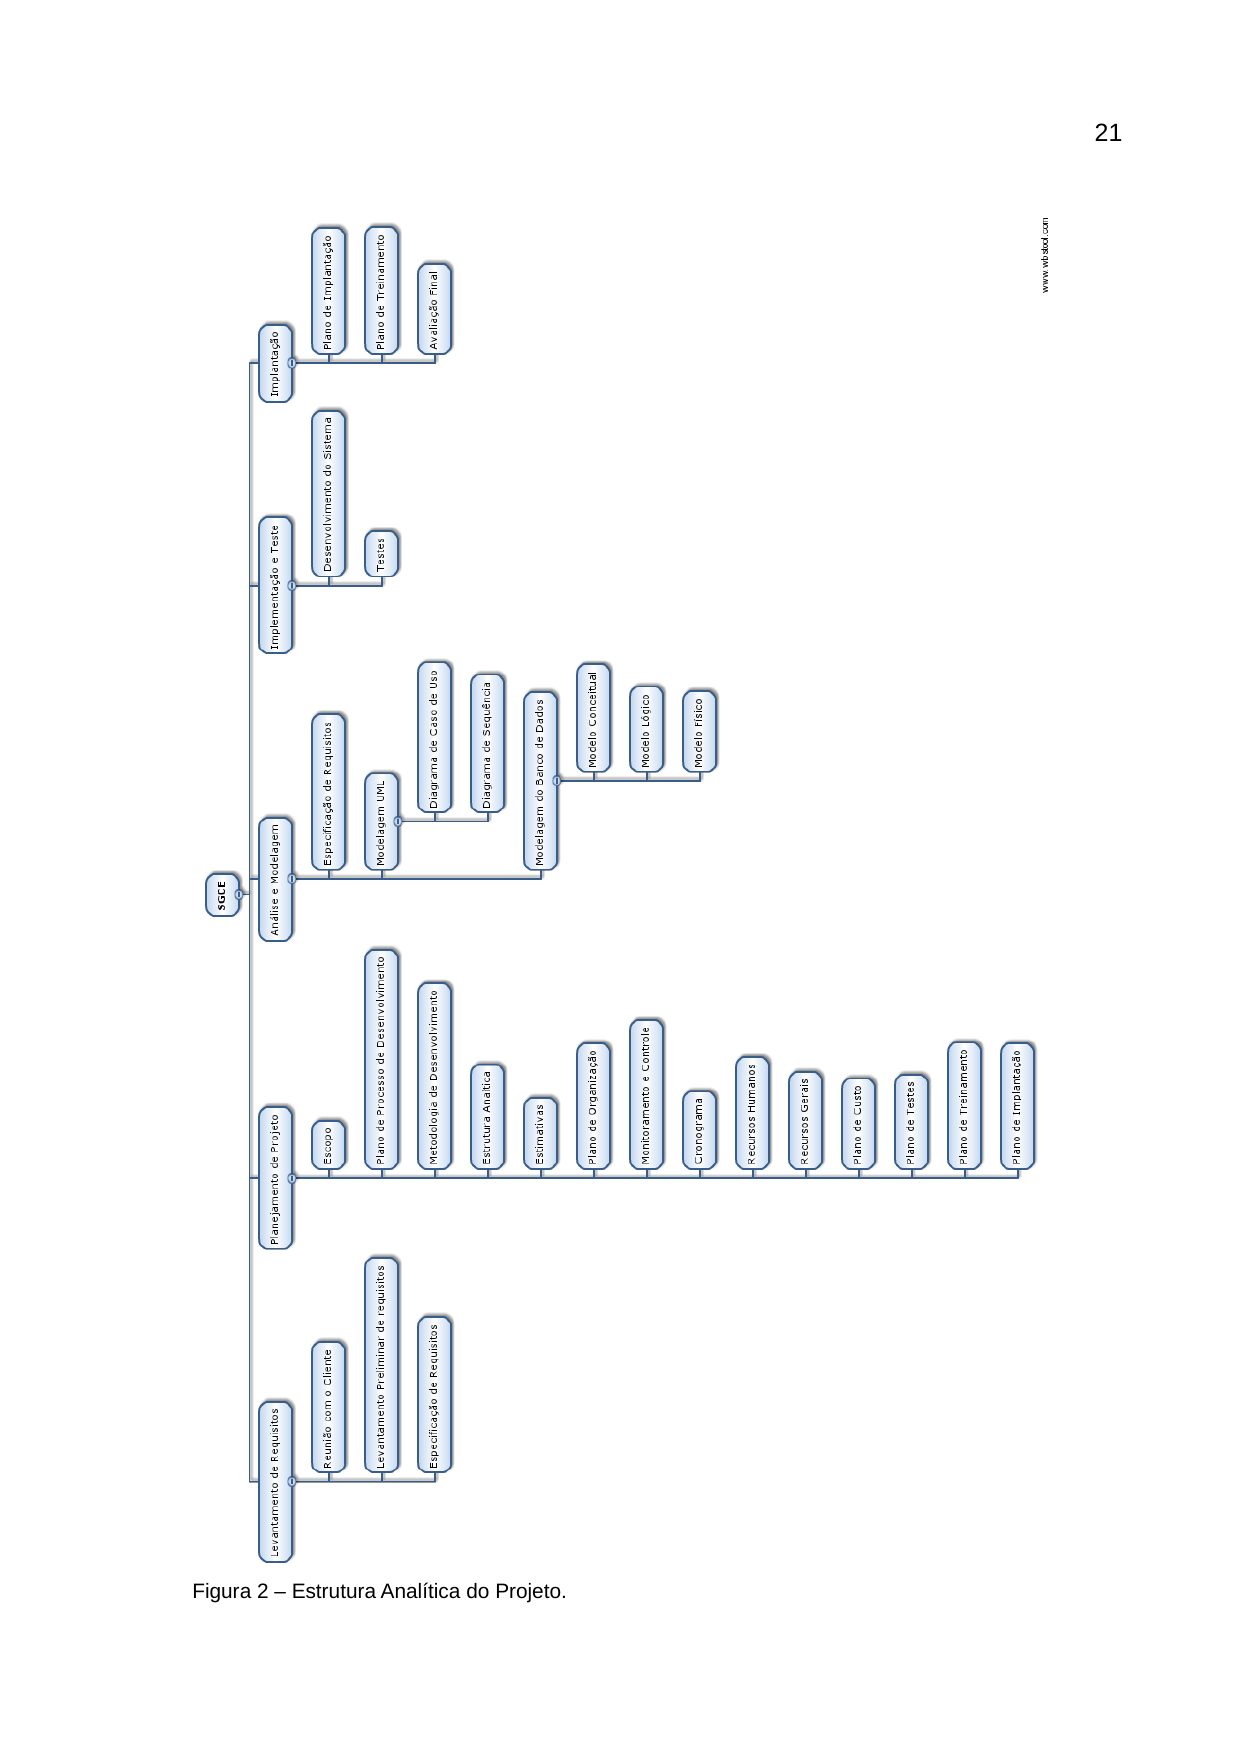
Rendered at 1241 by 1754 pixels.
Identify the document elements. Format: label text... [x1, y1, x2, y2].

picture [197, 209, 1050, 1580]
text Figura 2 – Estrutura Analítica do Projeto. [118, 1580, 1122, 1603]
